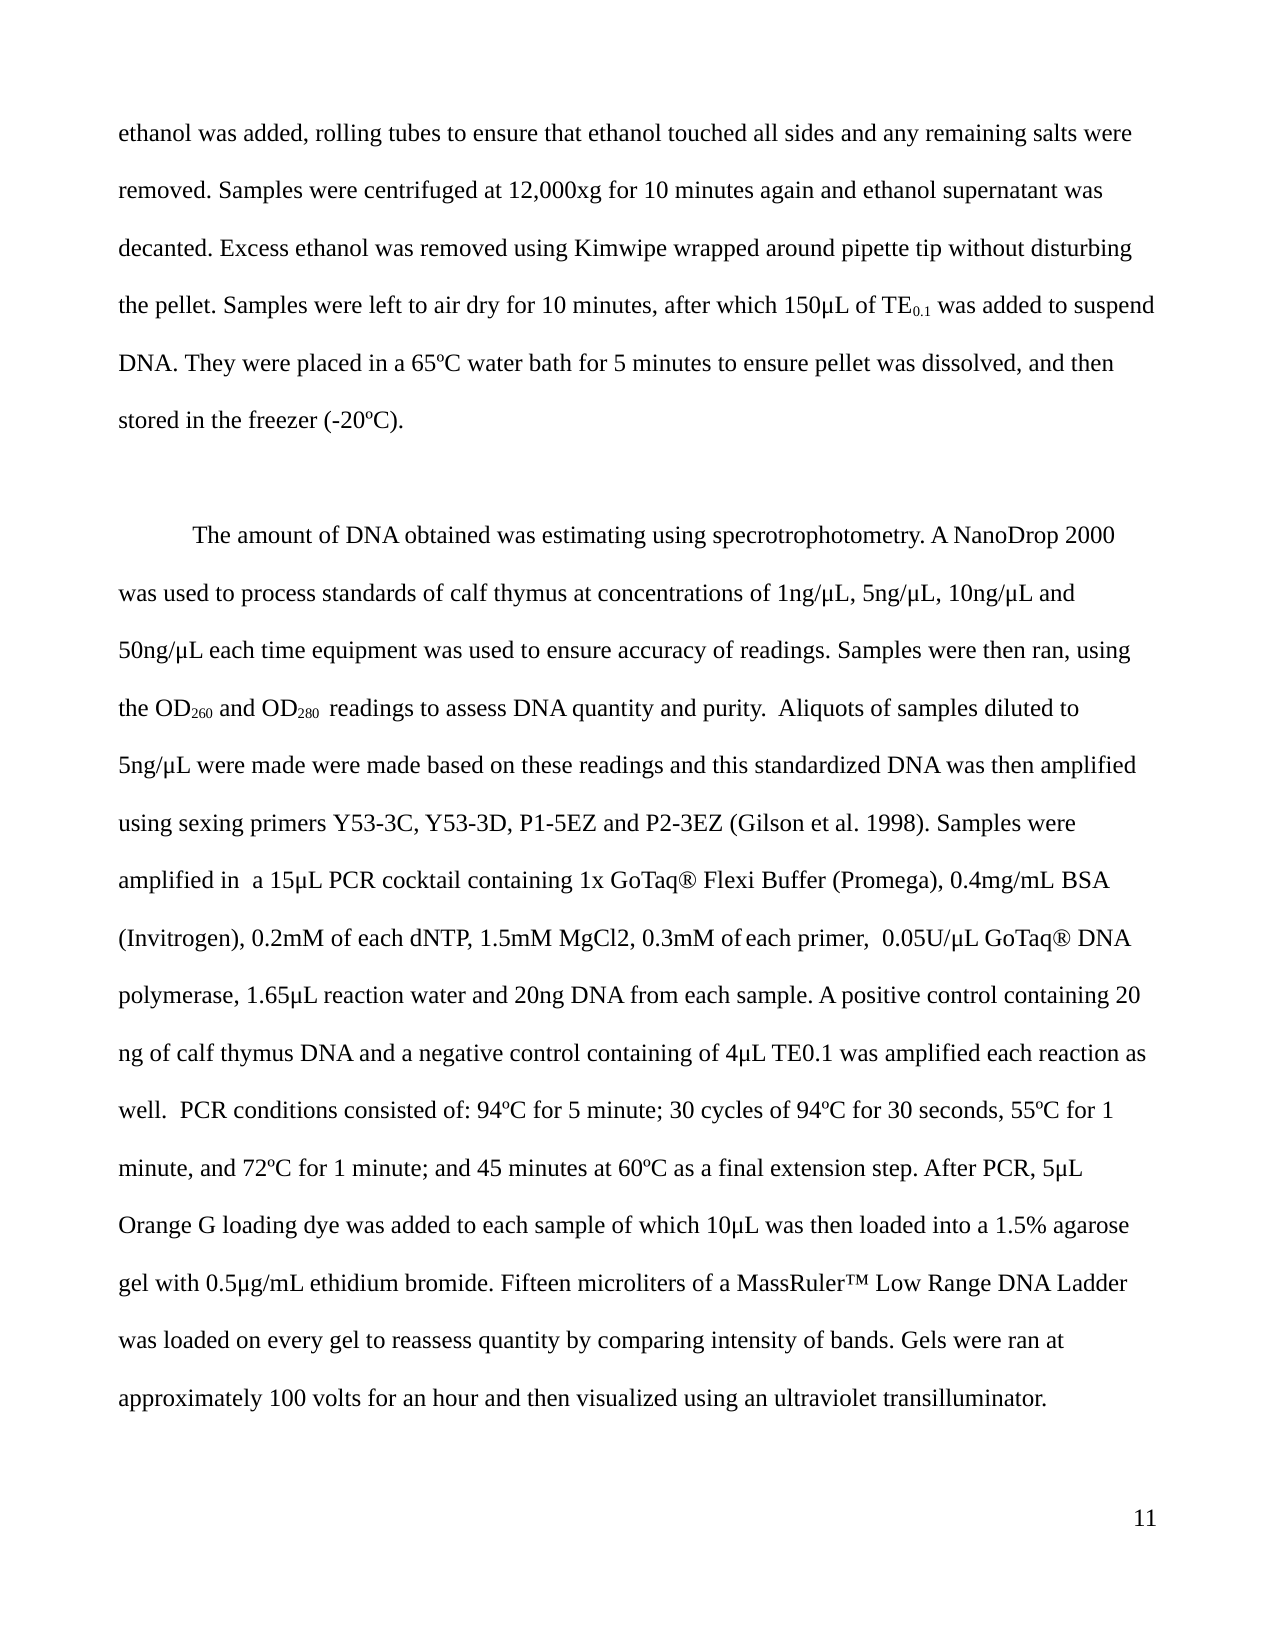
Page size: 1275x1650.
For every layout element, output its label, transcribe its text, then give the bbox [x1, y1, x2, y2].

text The amount of DNA obtained was estimating using specrotrophotometry. A NanoDrop 2000 was used to process standards of calf thymus at concentrations of 1ng/μL, 5ng/μL, 10ng/μL and 50ng/μL each time equipment was used to ensure accuracy of readings. Samples were then ran, using the OD260 and OD280 readings to assess DNA quantity and purity. Aliquots of samples diluted to 5ng/μL were made were made based on these readings and this standardized DNA was then amplified using sexing primers Y53-3C, Y53-3D, P1-5EZ and P2-3EZ (Gilson et al. 1998). Samples were amplified in a 15μL PCR cocktail containing 1x GoTaq® Flexi Buffer (Promega), 0.4mg/mL BSA (Invitrogen), 0.2mM of each dNTP, 1.5mM MgCl2, 0.3mM of each primer, 0.05U/μL GoTaq® DNA polymerase, 1.65μL reaction water and 20ng DNA from each sample. A positive control containing 20 ng of calf thymus DNA and a negative control containing of 4μL TE0.1 was amplified each reaction as well. PCR conditions consisted of: 94ºC for 5 minute; 30 cycles of 94ºC for 30 seconds, 55ºC for 1 minute, and 72ºC for 1 minute; and 45 minutes at 60ºC as a final extension step. After PCR, 5μL Orange G loading dye was added to each sample of which 10μL was then loaded into a 1.5% agarose gel with 0.5μg/mL ethidium bromide. Fifteen microliters of a MassRuler™ Low Range DNA Ladder was loaded on every gel to reassess quantity by comparing intensity of bands. Gels were ran at approximately 100 volts for an hour and then visualized using an ultraviolet transilluminator. [118, 521, 1157, 1412]
text ethanol was added, rolling tubes to ensure that ethanol touched all sides and any remaining salts were removed. Samples were centrifuged at 12,000xg for 10 minutes again and ethanol supernatant was decanted. Excess ethanol was removed using Kimwipe wrapped around pipette tip without disturbing the pellet. Samples were left to air dry for 10 minutes, after which 150μL of TE0.1 was added to suspend DNA. They were placed in a 65ºC water bath for 5 minutes to ensure pellet was dissolved, and then stored in the freezer (-20ºC). [118, 118, 1157, 434]
